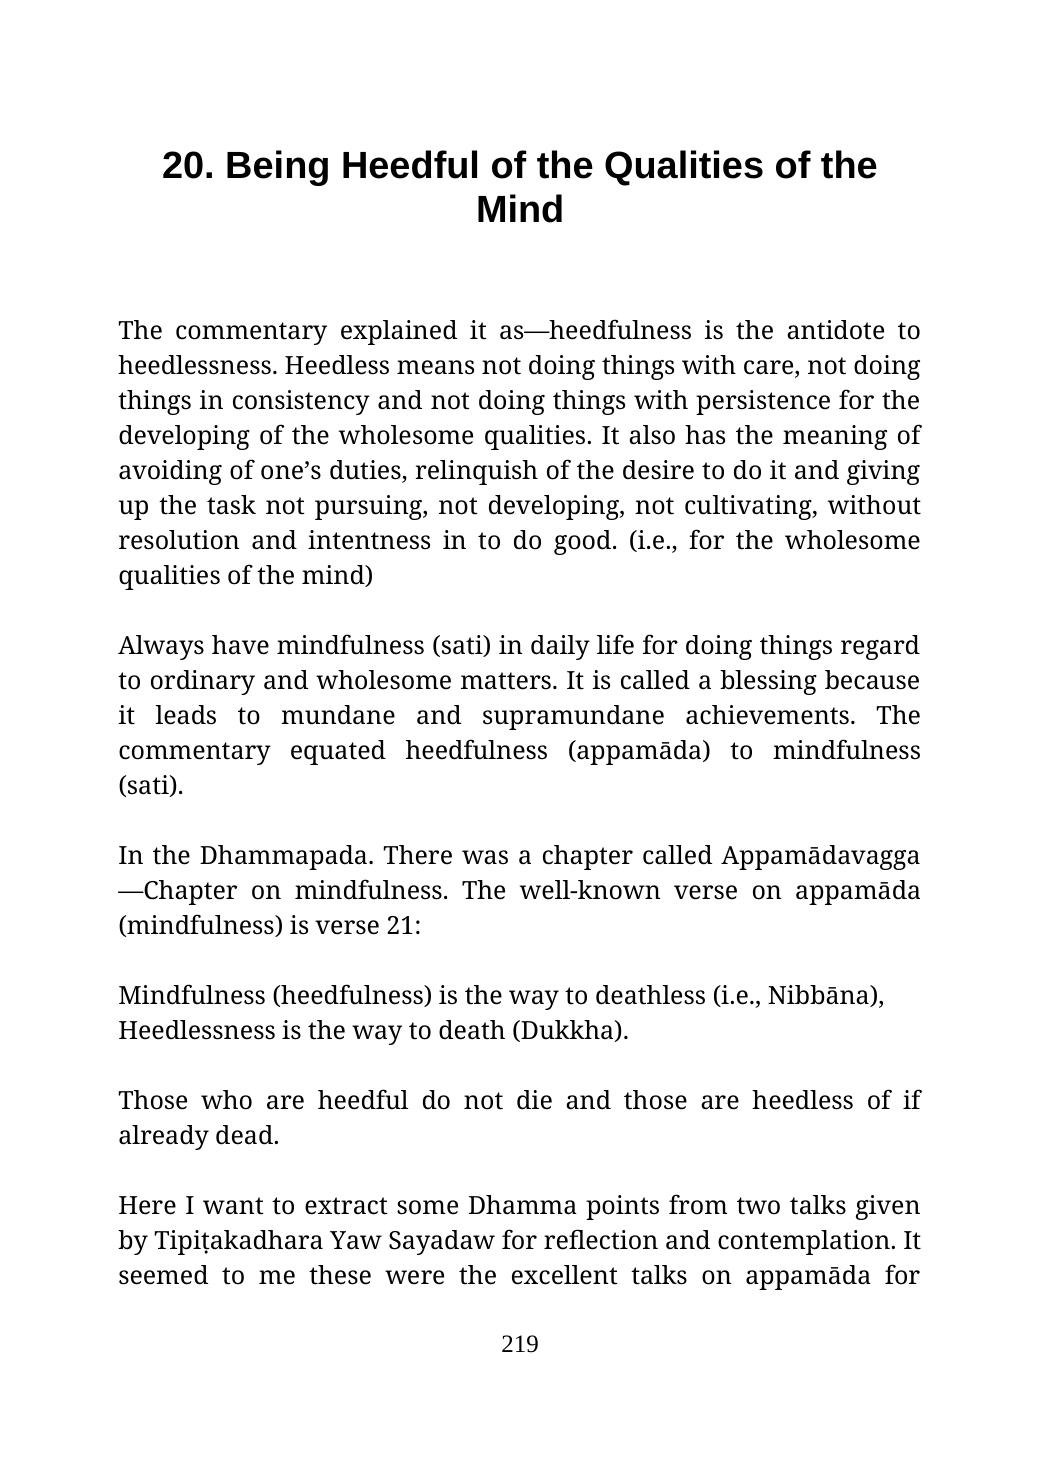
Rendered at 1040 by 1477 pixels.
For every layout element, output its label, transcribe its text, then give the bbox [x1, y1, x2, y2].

text Here I want to extract some Dhamma points from two talks given by Tipiṭakadhara Yaw Sayadaw for reflection and contemplation. It seemed to me these were the excellent talks on appamāda for [118, 1187, 922, 1292]
text Those who are heedful do not die and those are heedless of if already dead. [118, 1082, 922, 1152]
text Always have mindfulness (sati) in daily life for doing things regard to ordinary and wholesome matters. It is called a blessing because it leads to mundane and supramundane achievements. The commentary equated heedfulness (appamāda) to mindfulness (sati). [118, 627, 922, 802]
text In the Dhammapada. There was a chapter called Appamādavagga—Chapter on mindfulness. The well-known verse on appamāda (mindfulness) is verse 21: [118, 837, 922, 942]
text Heedlessness is the way to death (Dukkha). [118, 1012, 922, 1047]
text The commentary explained it as—heedfulness is the antidote to heedlessness. Heedless means not doing things with care, not doing things in consistency and not doing things with persistence for the developing of the wholesome qualities. It also has the meaning of avoiding of one’s duties, relinquish of the desire to do it and giving up the task not pursuing, not developing, not cultivating, without resolution and intentness in to do good. (i.e., for the wholesome qualities of the mind) [118, 312, 922, 592]
subtitle 20. Being Heedful of the Qualities of the Mind [118, 143, 922, 230]
text Mindfulness (heedfulness) is the way to deathless (i.e., Nibbāna), [118, 977, 922, 1012]
